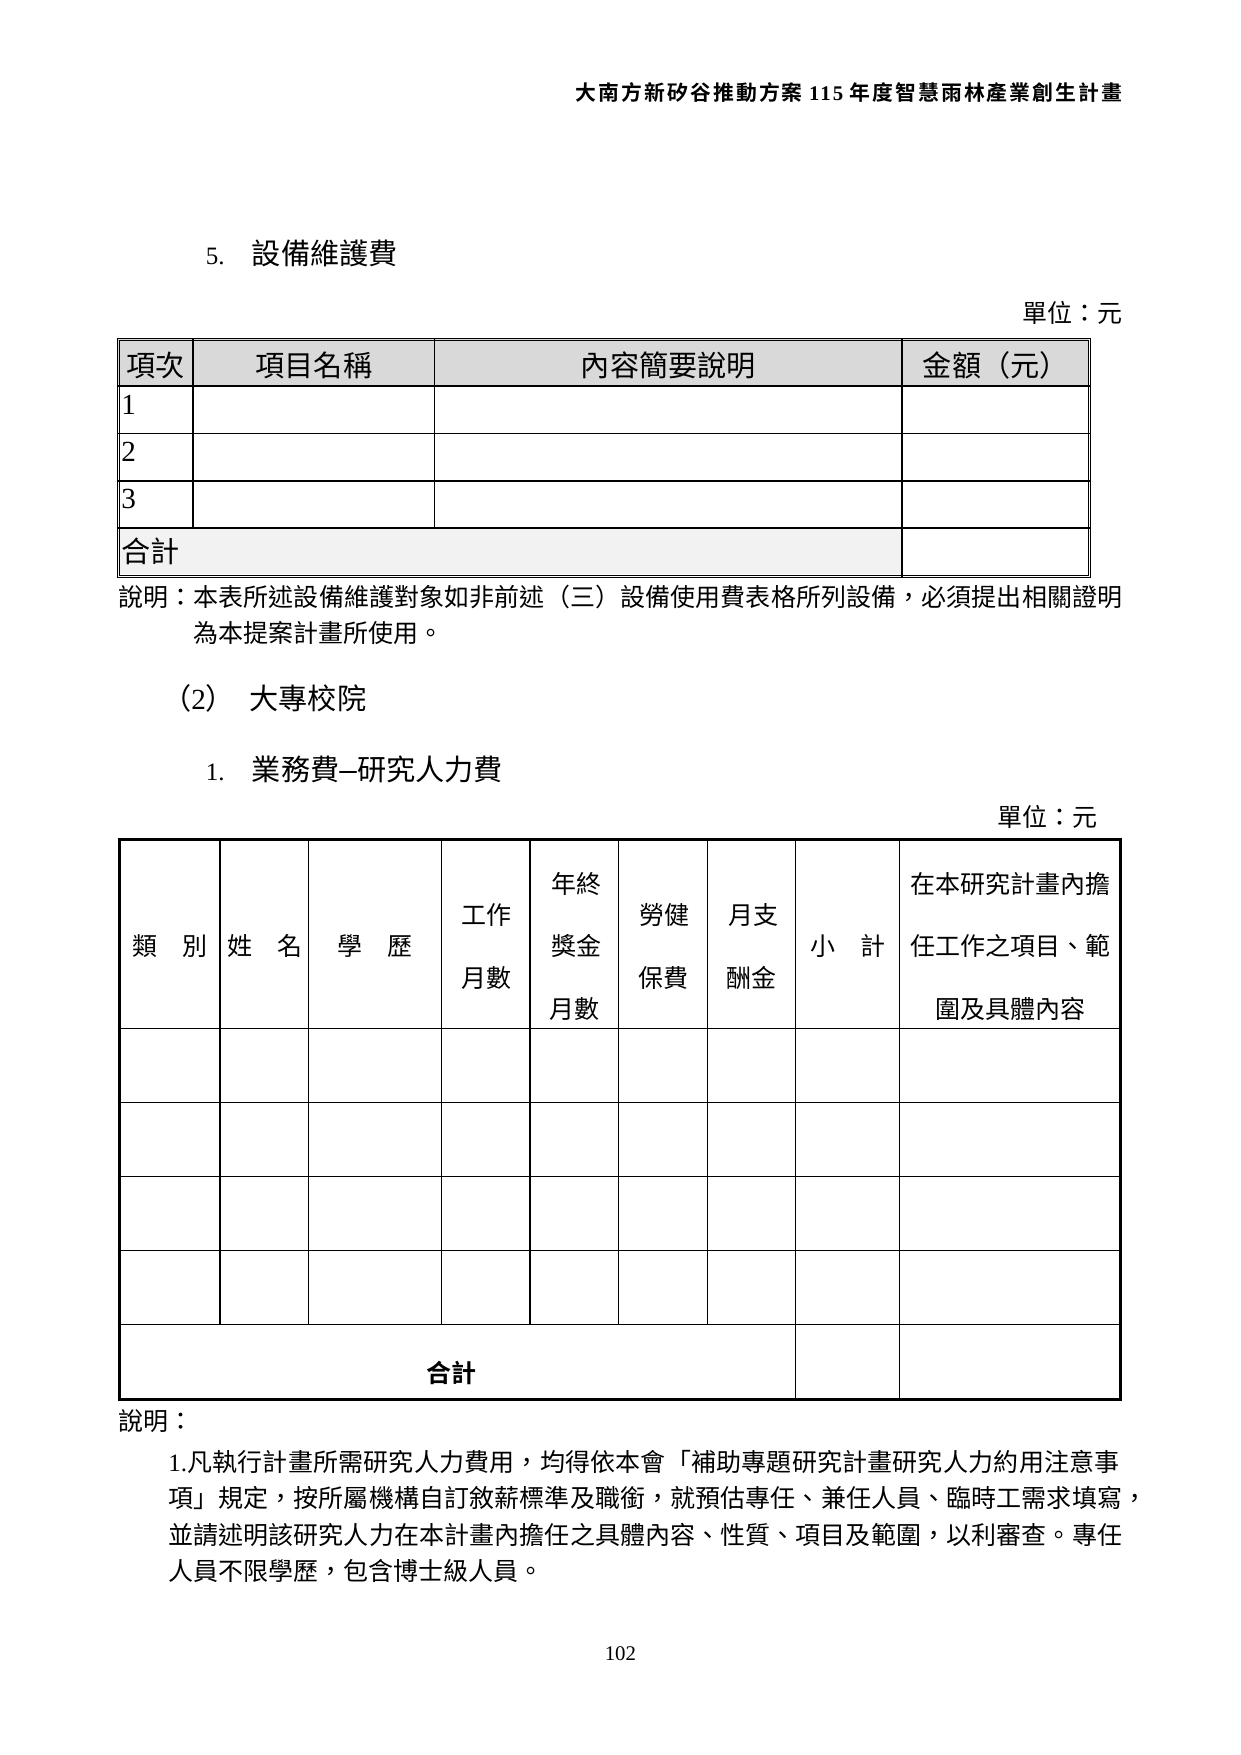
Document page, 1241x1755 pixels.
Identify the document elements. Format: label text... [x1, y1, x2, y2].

table_cell [442, 1251, 529, 1324]
table_cell [309, 1029, 441, 1102]
table_cell 2 [120, 434, 192, 480]
table_cell [121, 1251, 219, 1324]
table_cell 1 [120, 387, 192, 433]
table_cell [796, 1325, 899, 1398]
table_cell [619, 1251, 707, 1324]
table_cell [531, 1103, 618, 1176]
table_header 年終 獎金 月數 [531, 841, 618, 1028]
table_header 項目名稱 [194, 341, 434, 385]
table_cell [221, 1029, 308, 1102]
text 1.凡執行計畫所需研究人力費用，均得依本會「補助專題研究計畫研究人力約用注意事項」規定，按所屬機構自訂敘薪標準及職銜，就預估專任、兼任人員、臨時工需求填寫，並請述明該研究人力在本計畫內擔任之具體內容、性質、項目及範圍，以利審查。專任人員不限學歷，包含博士級人員。 [168, 1443, 1122, 1588]
table_cell 3 [120, 482, 192, 527]
table_cell [900, 1029, 1119, 1102]
table_cell 合計 [120, 529, 901, 574]
table_cell [442, 1177, 529, 1250]
table_cell [708, 1103, 795, 1176]
table_cell [309, 1251, 441, 1324]
table_cell [900, 1177, 1119, 1250]
table_cell [903, 529, 1088, 574]
list 設備維護費 [168, 213, 1122, 276]
table_header 金額（元） [903, 341, 1088, 385]
table_cell [796, 1029, 899, 1102]
table_cell [309, 1177, 441, 1250]
table_header 小 計 [796, 841, 899, 1028]
table_header 工作 月數 [442, 841, 529, 1028]
table_cell [435, 482, 901, 527]
table_cell [708, 1177, 795, 1250]
table_cell [900, 1103, 1119, 1176]
table_cell [531, 1029, 618, 1102]
list 大專校院 [162, 655, 1122, 718]
table_header 項次 [120, 341, 192, 385]
table_cell [796, 1103, 899, 1176]
table_cell [708, 1251, 795, 1324]
table_header 內容簡要說明 [435, 341, 901, 385]
table_cell [121, 1029, 219, 1102]
text 說明： [118, 1401, 1122, 1437]
table_cell [221, 1177, 308, 1250]
table_cell [531, 1251, 618, 1324]
table_cell [531, 1177, 618, 1250]
table_cell [435, 434, 901, 480]
table_cell [619, 1177, 707, 1250]
table_cell [903, 482, 1088, 527]
table_header 類 別 [121, 841, 219, 1028]
table_header 學 歷 [309, 841, 441, 1028]
table_cell [221, 1103, 308, 1176]
table_cell [900, 1251, 1119, 1324]
table_cell [708, 1029, 795, 1102]
table_cell 合計 [121, 1325, 795, 1398]
table_cell [900, 1325, 1119, 1398]
table_cell [435, 387, 901, 433]
table_cell [619, 1029, 707, 1102]
table_cell [309, 1103, 441, 1176]
text 單位：元 [118, 281, 1122, 333]
table_cell [121, 1177, 219, 1250]
table_cell [121, 1103, 219, 1176]
table_cell [903, 387, 1088, 433]
table_cell [442, 1103, 529, 1176]
table_cell [796, 1177, 899, 1250]
table_header 月支 酬金 [708, 841, 795, 1028]
table_header 勞健 保費 [619, 841, 707, 1028]
table_header 在本研究計畫內擔任工作之項目、範圍及具體內容 [900, 841, 1119, 1028]
table_cell [796, 1251, 899, 1324]
table_cell [442, 1029, 529, 1102]
table_cell [221, 1251, 308, 1324]
table_cell [619, 1103, 707, 1176]
table_cell [194, 434, 434, 480]
table_cell [903, 434, 1088, 480]
table_header 姓 名 [221, 841, 308, 1028]
table_cell [194, 482, 434, 527]
list 業務費—研究人力費 [168, 728, 1122, 791]
text 說明：本表所述設備維護對象如非前述（三）設備使用費表格所列設備，必須提出相關證明為本提案計畫所使用。 [118, 578, 1122, 650]
table_cell [194, 387, 434, 433]
text 單位：元 [118, 801, 1097, 832]
